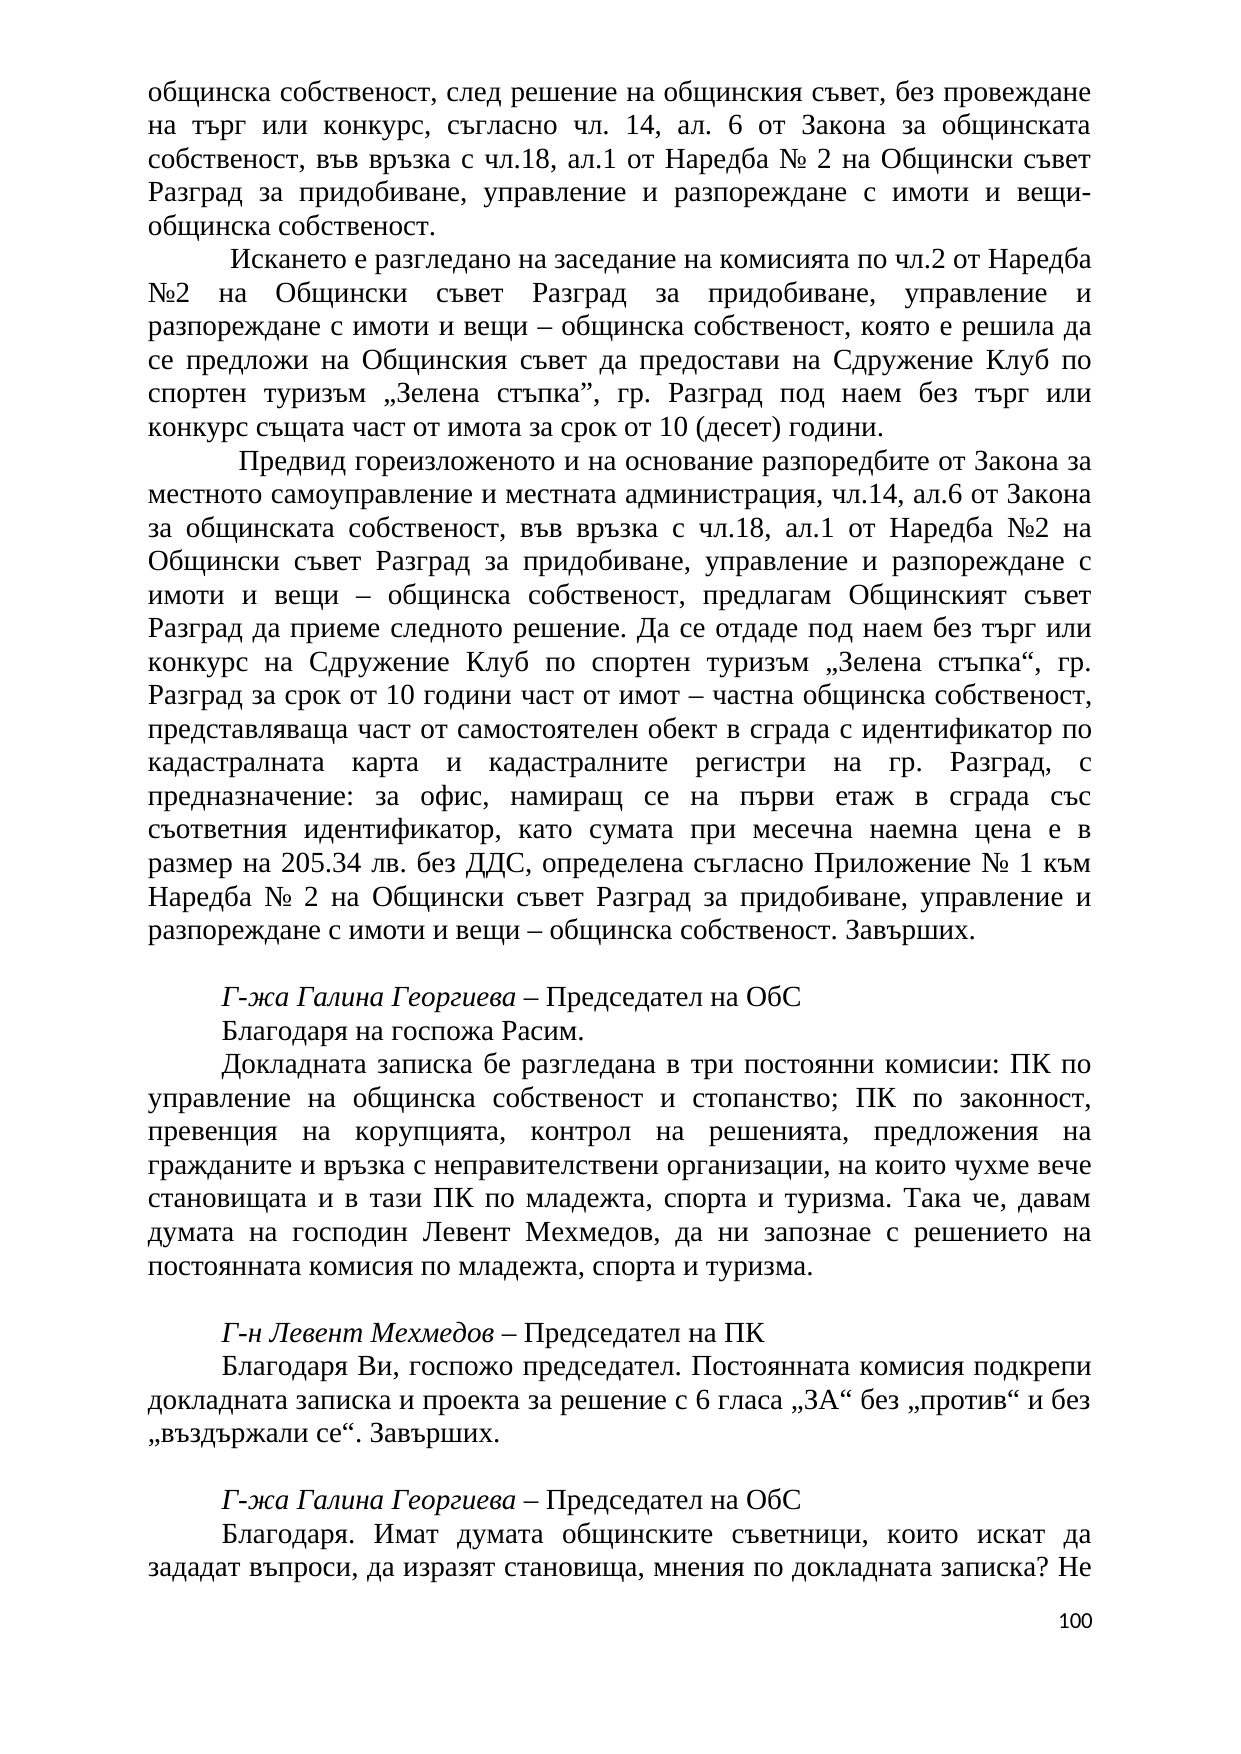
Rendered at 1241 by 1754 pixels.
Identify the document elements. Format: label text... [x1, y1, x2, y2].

text Благодаря. Имат думата общинските съветници, които искат да зададат въпроси, да изразят становища, мнения по докладната записка? Не [148, 1516, 1093, 1583]
text Г-жа Галина Георгиева – Председател на ОбС [148, 979, 1093, 1013]
text общинска собственост, след решение на общинския съвет, без провеждане на търг или конкурс, съгласно чл. 14, ал. 6 от Закона за общинската собственост, във връзка с чл.18, ал.1 от Наредба № 2 на Общински съвет Разград за придобиване, управление и разпореждане с имоти и вещи-общинска собственост. [148, 74, 1093, 241]
text Г-жа Галина Георгиева – Председател на ОбС [148, 1482, 1093, 1516]
text Докладната записка бе разгледана в три постоянни комисии: ПК по управление на общинска собственост и стопанство; ПК по законност, превенция на корупцията, контрол на решенията, предложения на гражданите и връзка с неправителствени организации, на които чухме вече становищата и в тази ПК по младежта, спорта и туризма. Така че, давам думата на господин Левент Мехмедов, да ни запознае с решението на постоянната комисия по младежта, спорта и туризма. [148, 1046, 1093, 1281]
text Благодаря на госпожа Расим. [148, 1013, 1093, 1046]
text Предвид гореизложеното и на основание разпоредбите от Закона за местното самоуправление и местната администрация, чл.14, ал.6 от Закона за общинската собственост, във връзка с чл.18, ал.1 от Наредба №2 на Общински съвет Разград за придобиване, управление и разпореждане с имоти и вещи – общинска собственост, предлагам Общинският съвет Разград да приеме следното решение. Да се отдаде под наем без търг или конкурс на Сдружение Клуб по спортен туризъм „Зелена стъпка“, гр. Разград за срок от 10 години част от имот – частна общинска собственост, представляваща част от самостоятелен обект в сграда с идентификатор по кадастралната карта и кадастралните регистри на гр. Разград, с предназначение: за офис, намиращ се на първи етаж в сграда със съответния идентификатор, като сумата при месечна наемна цена е в размер на 205.34 лв. без ДДС, определена съгласно Приложение № 1 към Наредба № 2 на Общински съвет Разград за придобиване, управление и разпореждане с имоти и вещи – общинска собственост. Завърших. [148, 443, 1093, 946]
text Г-н Левент Мехмедов – Председател на ПК [148, 1315, 1093, 1348]
text Искането е разгледано на заседание на комисията по чл.2 от Наредба №2 на Общински съвет Разград за придобиване, управление и разпореждане с имоти и вещи – общинска собственост, която е решила да се предложи на Общинския съвет да предостави на Сдружение Клуб по спортен туризъм „Зелена стъпка”, гр. Разград под наем без търг или конкурс същата част от имота за срок от 10 (десет) години. [148, 241, 1093, 443]
text Благодаря Ви, госпожо председател. Постоянната комисия подкрепи докладната записка и проекта за решение с 6 гласа „ЗА“ без „против“ и без „въздържали се“. Завърших. [148, 1348, 1093, 1449]
